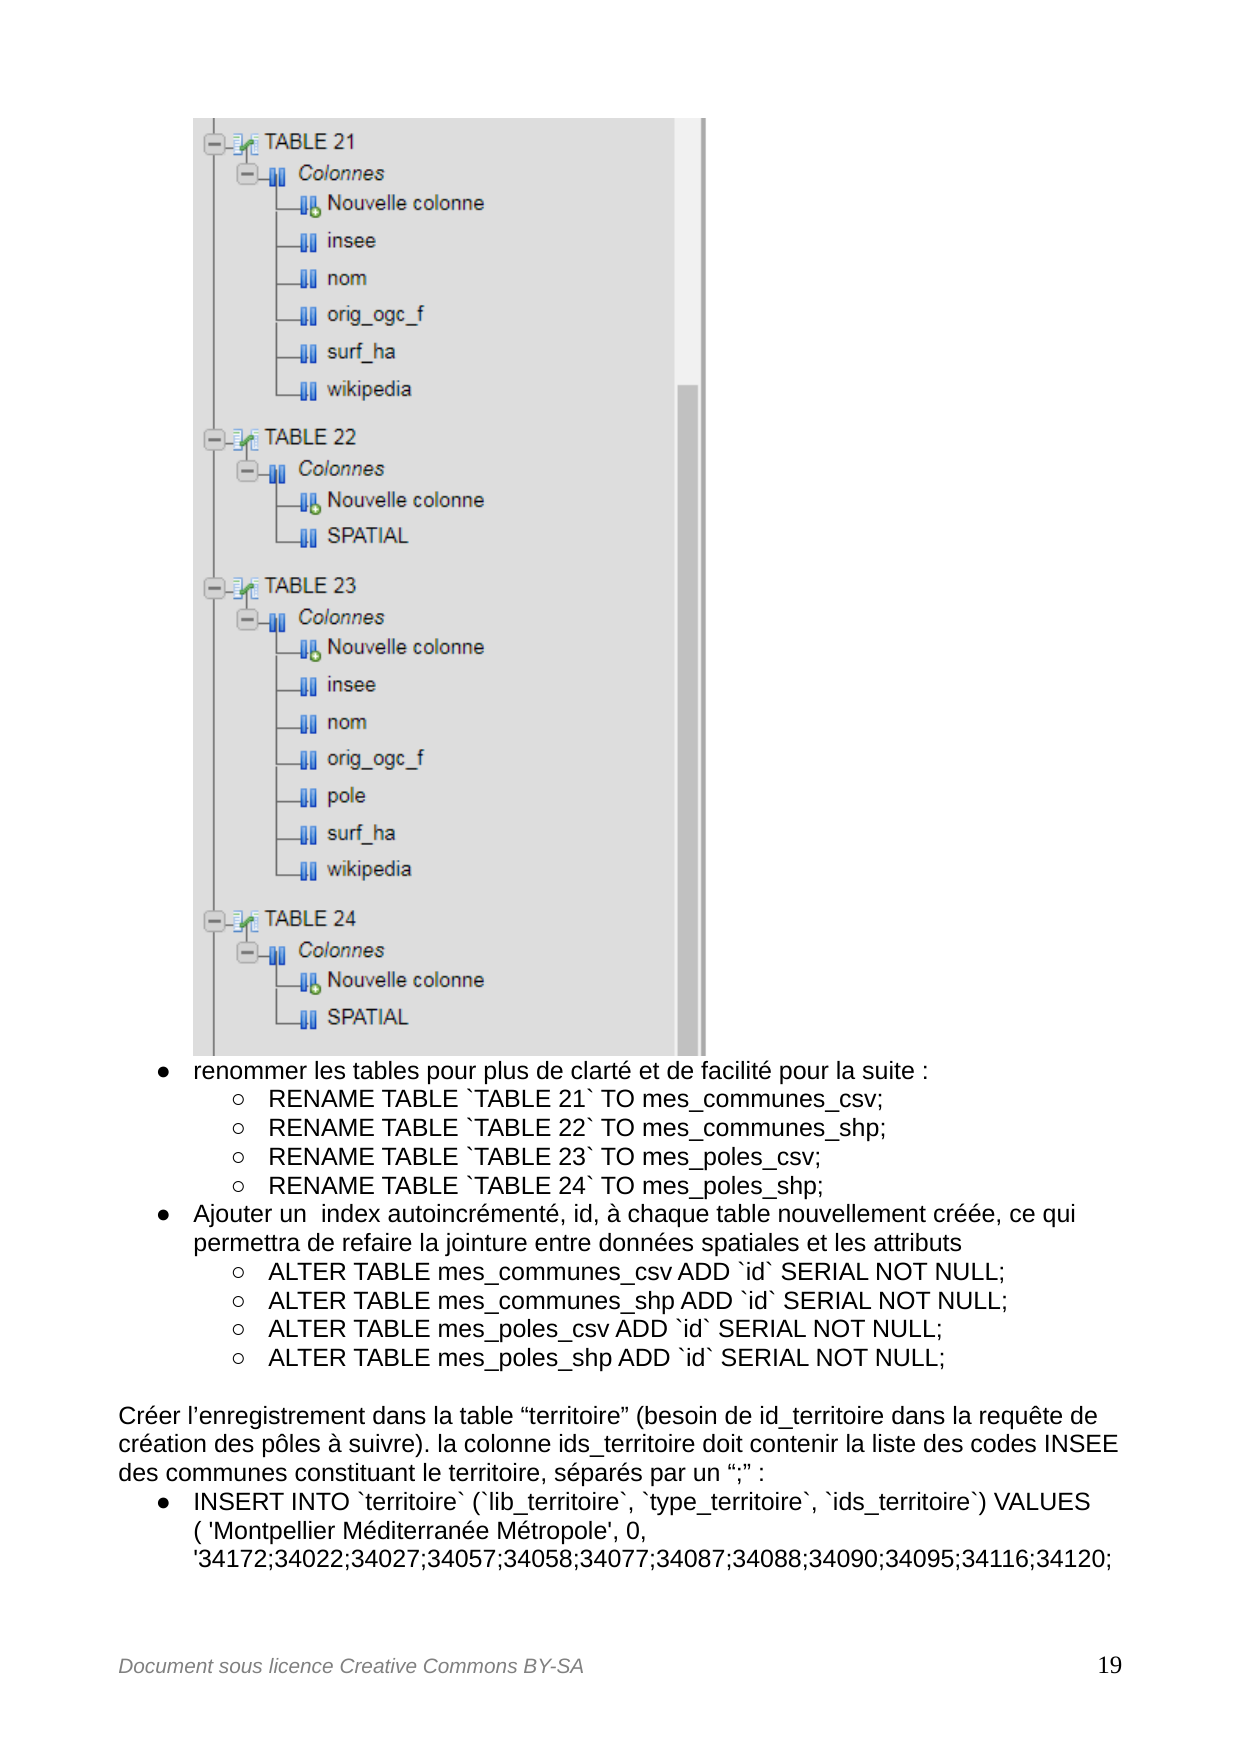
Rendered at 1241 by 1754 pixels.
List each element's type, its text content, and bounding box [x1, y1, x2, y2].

list renommer les tables pour plus de clarté et de facilité pour la suite : [156, 1056, 1122, 1084]
list ALTER TABLE mes_poles_csv ADD `id` SERIAL NOT NULL; [231, 1314, 1122, 1343]
text Créer l’enregistrement dans la table “territoire” (besoin de id_territoire dans la requête de création des pôles à suivre). la colonne ids_territoire doit contenir la liste des codes INSEE des communes constituant le territoire, séparés par un “;” : [118, 1401, 1122, 1487]
list RENAME TABLE `TABLE 21` TO mes_communes_csv; [231, 1084, 1122, 1113]
list ALTER TABLE mes_communes_shp ADD `id` SERIAL NOT NULL; [231, 1286, 1122, 1314]
list Ajouter un index autoincrémenté, id, à chaque table nouvellement créée, ce qui permettra de refaire la jointure entre données spatiales et les attributs [156, 1199, 1122, 1257]
list RENAME TABLE `TABLE 24` TO mes_poles_shp; [231, 1171, 1122, 1199]
list RENAME TABLE `TABLE 22` TO mes_communes_shp; [231, 1113, 1122, 1142]
list RENAME TABLE `TABLE 23` TO mes_poles_csv; [231, 1142, 1122, 1171]
list ALTER TABLE mes_communes_csv ADD `id` SERIAL NOT NULL; [231, 1257, 1122, 1286]
list INSERT INTO `territoire` (`lib_territoire`, `type_territoire`, `ids_territoire`) VALUES ( 'Montpellier Méditerranée Métropole', 0, '34172;34022;34027;34057;34058;34077;34087;34088;34090;34095;34116;34120; [156, 1487, 1122, 1573]
picture [193, 118, 717, 1056]
list ALTER TABLE mes_poles_shp ADD `id` SERIAL NOT NULL; [231, 1343, 1122, 1372]
